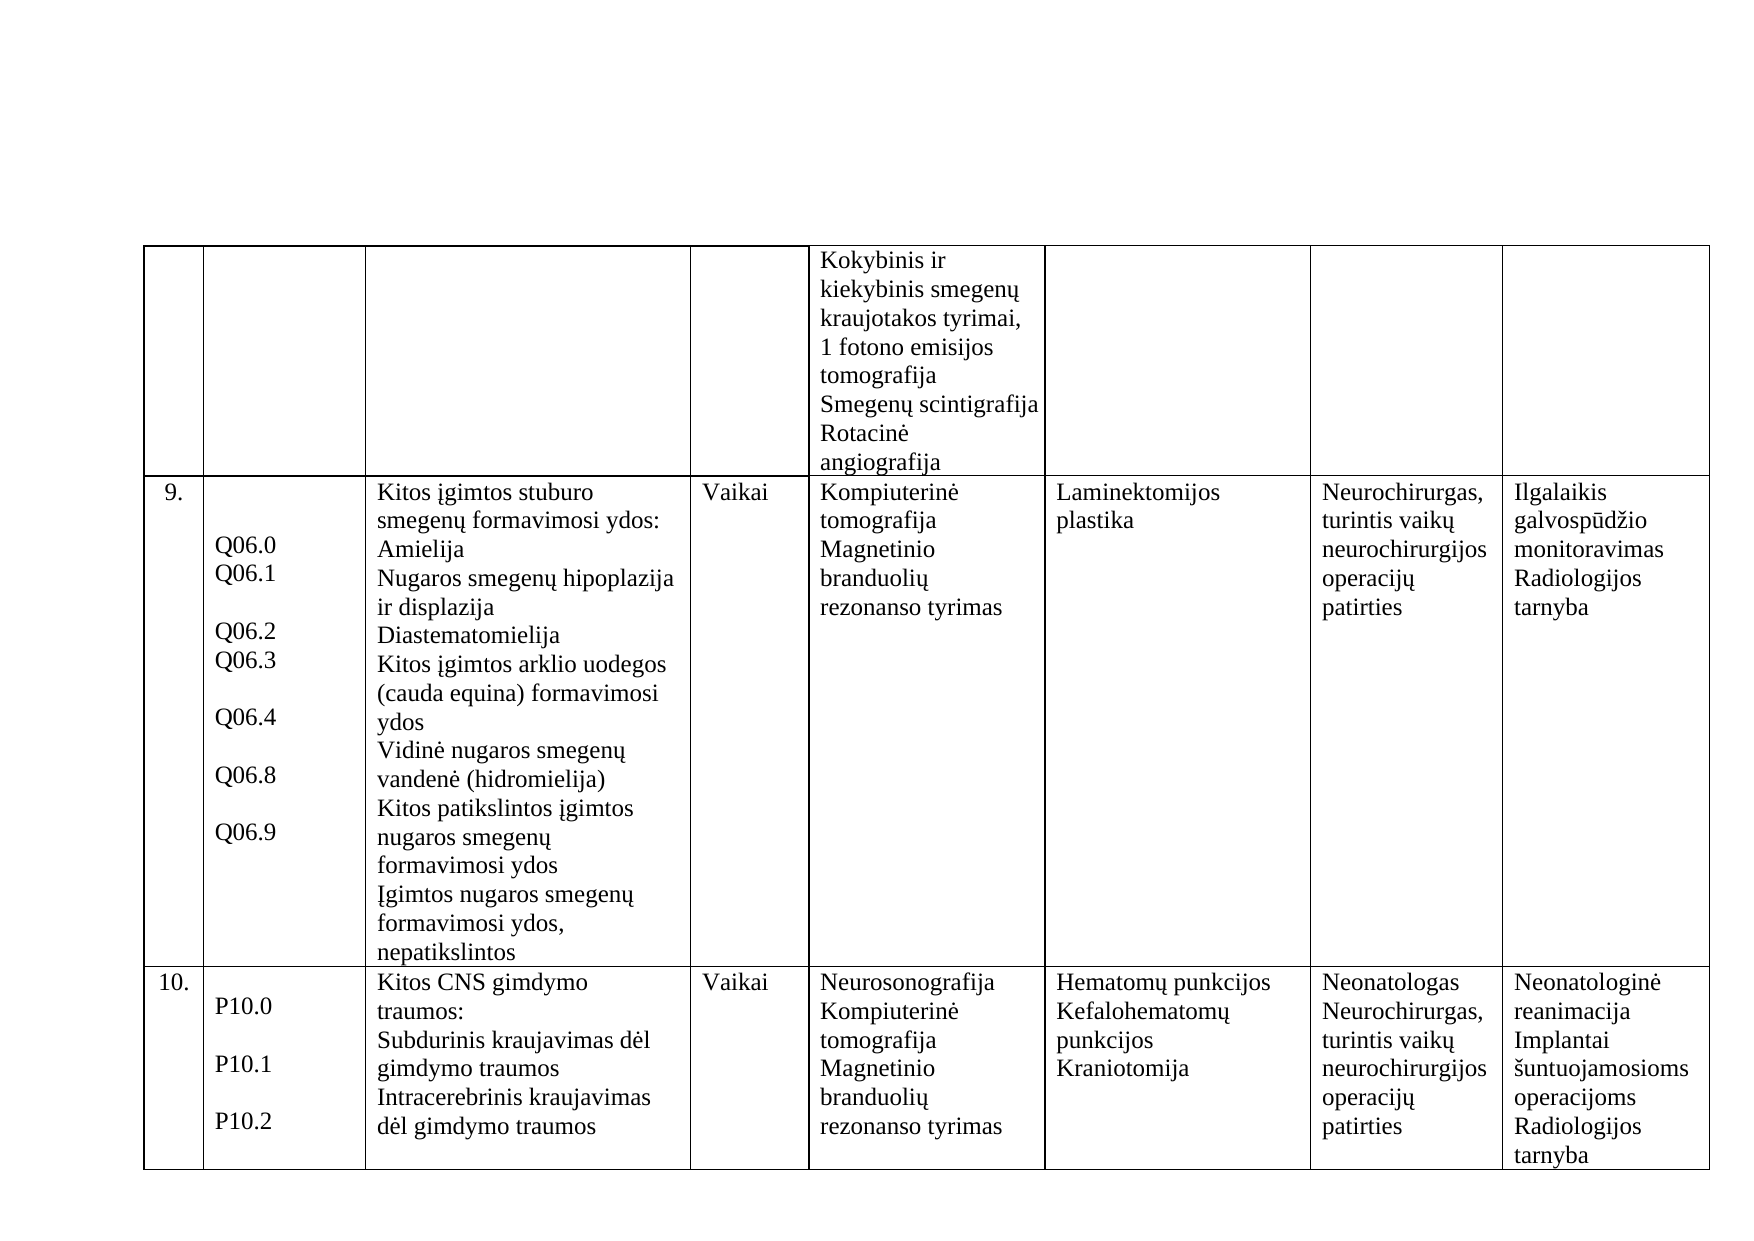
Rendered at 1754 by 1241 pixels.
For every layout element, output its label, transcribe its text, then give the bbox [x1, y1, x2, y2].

table_cell [204, 247, 365, 475]
table_cell 10. [145, 967, 203, 1168]
table_cell [366, 247, 690, 475]
table_cell Neurosonografija Kompiuterinė tomografija Magnetinio branduolių rezonanso tyrimas [810, 967, 1044, 1168]
table_cell Vaikai [691, 477, 808, 966]
table_cell [1046, 246, 1310, 475]
table_cell Q06.0 Q06.1 Q06.2 Q06.3 Q06.4 Q06.8 Q06.9 [204, 477, 365, 966]
table_cell [1503, 246, 1709, 475]
table_cell Kitos CNS gimdymo traumos: Subdurinis kraujavimas dėl gimdymo traumos Intracerebrinis kraujavimas dėl gimdymo traumos [366, 967, 690, 1168]
table_cell Vaikai [691, 967, 808, 1168]
table_cell [1311, 246, 1502, 475]
table_cell Laminektomijos plastika [1046, 476, 1310, 966]
table_cell 9. [145, 477, 203, 966]
table_cell P10.0 P10.1 P10.2 [204, 967, 365, 1168]
table_cell Kokybinis ir kiekybinis smegenų kraujotakos tyrimai, 1 fotono emisijos tomografija Smegenų scintigrafija Rotacinė angiografija [810, 246, 1044, 475]
table_cell Neonatologinė reanimacija Implantai šuntuojamosioms operacijoms Radiologijos tarnyba [1503, 967, 1709, 1168]
table_cell Neurochirurgas, turintis vaikų neurochirurgijos operacijų patirties [1311, 476, 1502, 966]
table_cell Neonatologas Neurochirurgas, turintis vaikų neurochirurgijos operacijų patirties [1311, 967, 1502, 1168]
table_cell Kitos įgimtos stuburo smegenų formavimosi ydos: Amielija Nugaros smegenų hipoplazija ir displazija Diastematomielija Kitos įgimtos arklio uodegos (cauda equina) formavimosi ydos Vidinė nugaros smegenų vandenė (hidromielija) Kitos patikslintos įgimtos nugaros smegenų formavimosi ydos Įgimtos nugaros smegenų formavimosi ydos, nepatikslintos [366, 477, 690, 966]
table_cell Kompiuterinė tomografija Magnetinio branduolių rezonanso tyrimas [810, 476, 1044, 966]
table_cell [145, 247, 203, 475]
table_cell Ilgalaikis galvospūdžio monitoravimas Radiologijos tarnyba [1503, 476, 1709, 966]
table_cell [691, 247, 808, 475]
table_cell Hematomų punkcijos Kefalohematomų punkcijos Kraniotomija [1046, 967, 1310, 1168]
